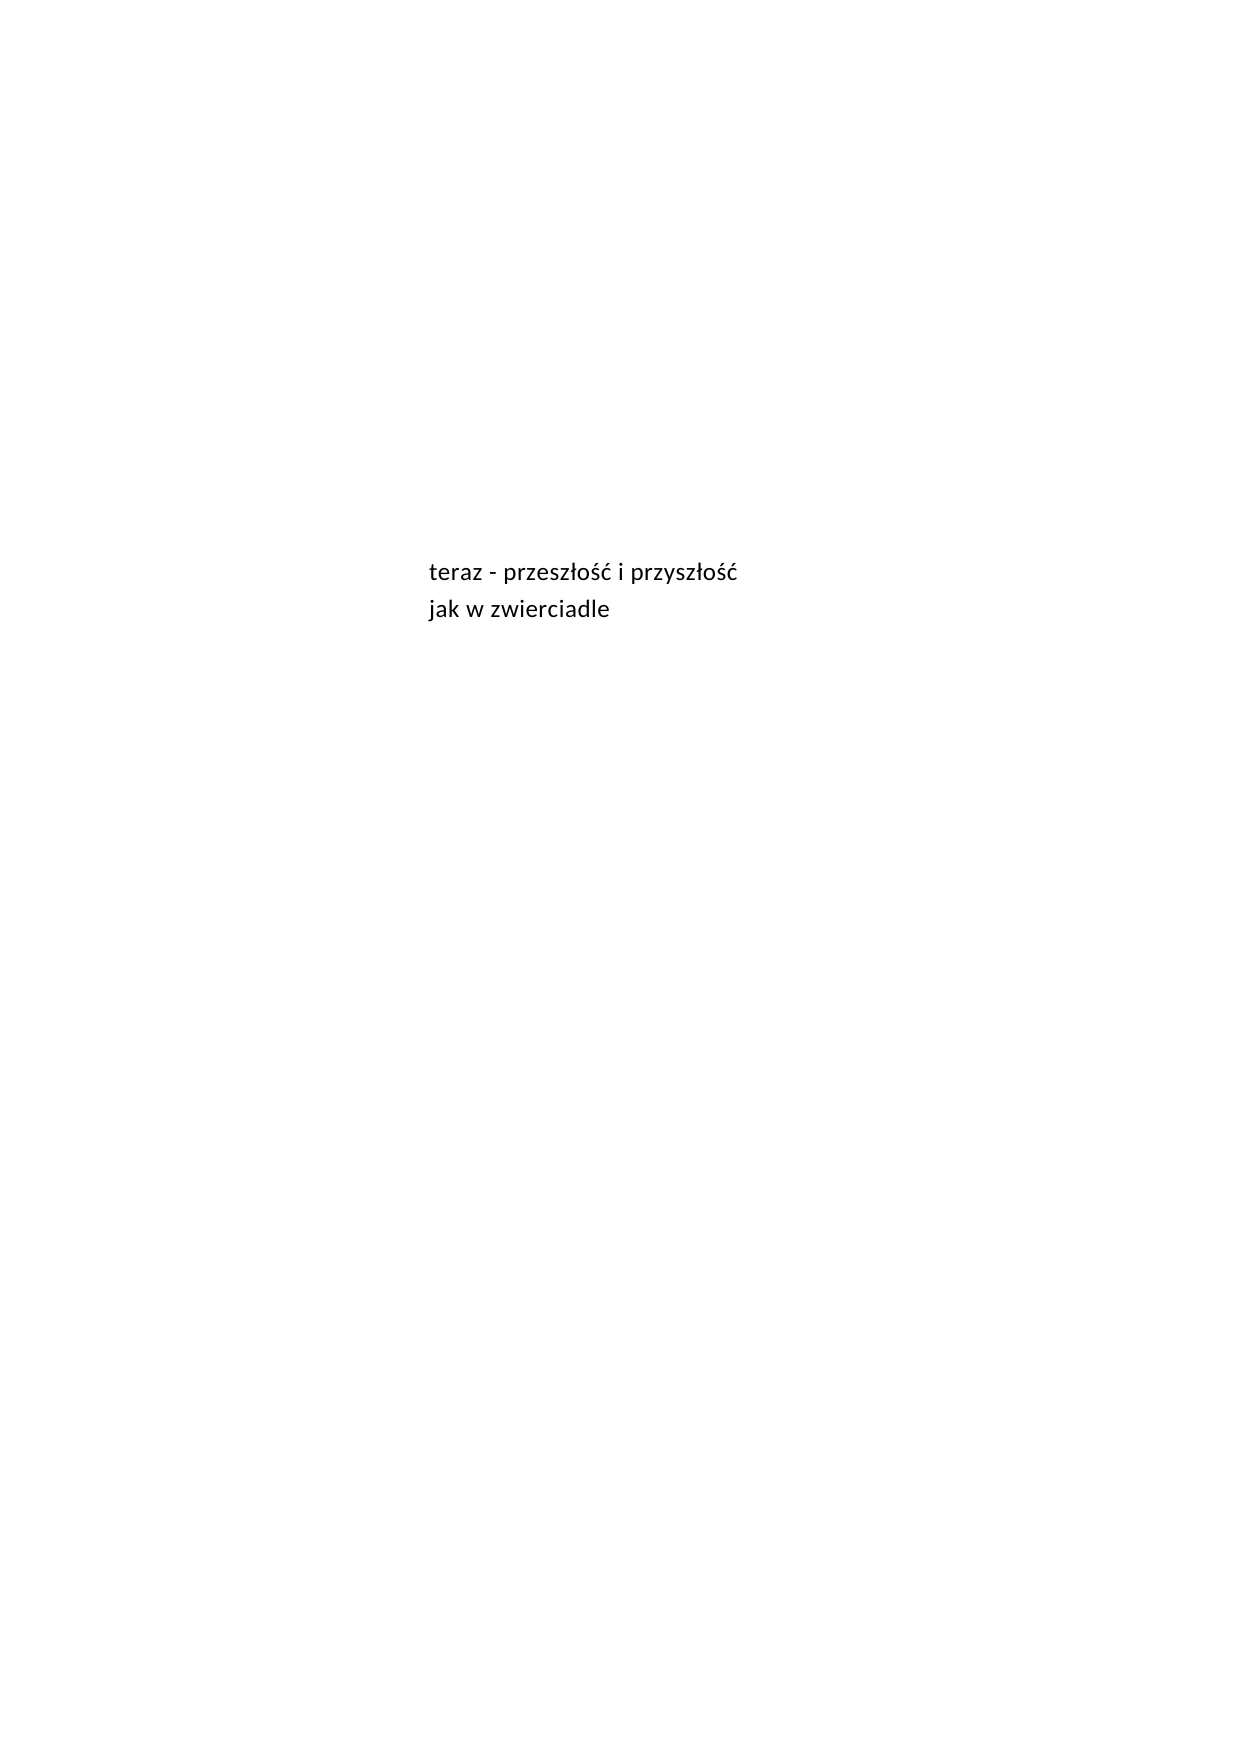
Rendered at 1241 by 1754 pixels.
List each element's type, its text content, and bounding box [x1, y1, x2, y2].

text teraz - przeszłość i przyszłość jak w zwierciadle [429, 551, 774, 625]
